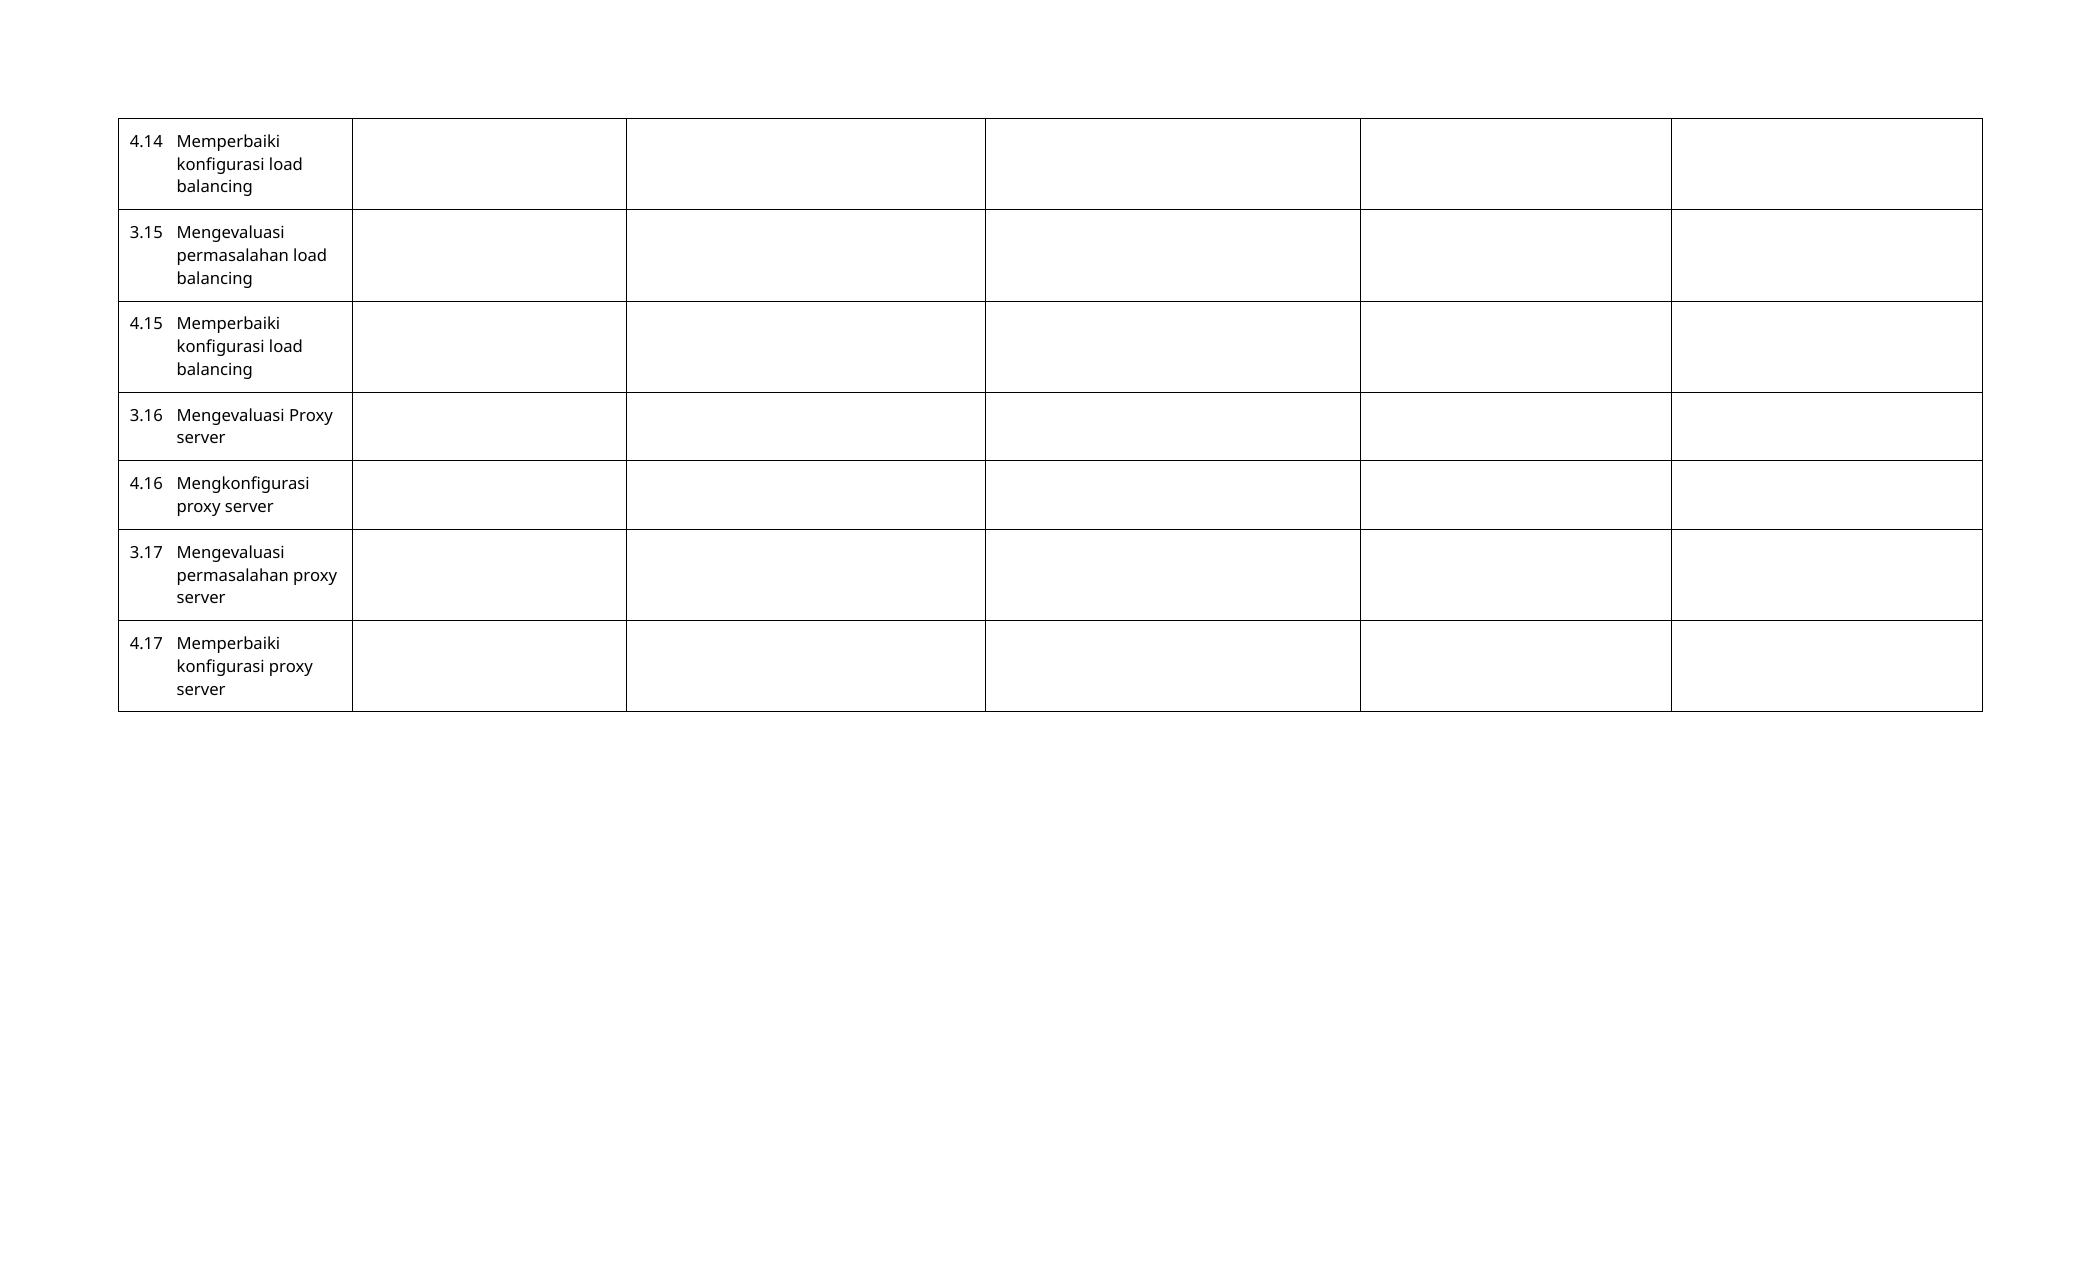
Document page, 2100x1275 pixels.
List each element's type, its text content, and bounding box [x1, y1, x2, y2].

table_cell [986, 119, 1360, 209]
table_cell [1361, 393, 1671, 460]
table_header 3.17 [124, 535, 171, 614]
table_header 4.15 [124, 306, 171, 386]
table_cell [1361, 461, 1671, 529]
table_cell [1672, 530, 1982, 620]
table_cell [1361, 621, 1671, 711]
table_cell [986, 302, 1360, 392]
table_header [991, 306, 1355, 341]
table_header Mengkonfigurasi proxy server [171, 466, 347, 523]
table_cell [986, 621, 1360, 711]
table_header [358, 398, 620, 432]
table_header [1677, 398, 1976, 432]
table_cell [1361, 302, 1671, 392]
table_cell [119, 210, 352, 301]
table_header 4.17 [124, 626, 171, 706]
table_cell [353, 621, 626, 711]
table_cell [627, 119, 985, 209]
table_header [358, 626, 620, 660]
table_cell [119, 530, 352, 620]
table_header [632, 124, 979, 158]
table_cell [627, 621, 985, 711]
table_header [991, 398, 1355, 432]
table_header Memperbaiki konfigurasi load balancing [171, 306, 347, 386]
table_header [358, 124, 620, 158]
table_header [632, 466, 979, 500]
table_cell [353, 393, 626, 460]
table_header [632, 626, 979, 660]
table_cell [986, 461, 1360, 529]
table_cell [1361, 210, 1671, 301]
table_cell [627, 393, 985, 460]
table_cell [1672, 302, 1982, 392]
table_header [1366, 398, 1666, 432]
table_cell [1672, 210, 1982, 301]
table_cell [1361, 530, 1671, 620]
table_header Mengevaluasi Proxy server [171, 398, 347, 454]
table_cell [986, 210, 1360, 301]
table_header [991, 215, 1355, 249]
table_cell [353, 302, 626, 392]
table_header 4.14 [124, 124, 171, 203]
table_header [632, 306, 979, 341]
table_header [632, 398, 979, 432]
table_header Mengevaluasi permasalahan load balancing [171, 215, 347, 295]
table_cell [627, 461, 985, 529]
table_header [1677, 535, 1976, 569]
table_header [358, 215, 620, 249]
table_cell [119, 461, 352, 529]
table_header [1366, 215, 1666, 249]
table_header [358, 466, 620, 500]
table_cell [627, 302, 985, 392]
table_cell [353, 210, 626, 301]
table_header 3.15 [124, 215, 171, 295]
table_cell [1672, 393, 1982, 460]
table_header [632, 535, 979, 569]
table_header 3.16 [124, 398, 171, 454]
table_header Mengevaluasi permasalahan proxy server [171, 535, 347, 614]
table_cell [119, 302, 352, 392]
table_cell [1672, 119, 1982, 209]
table_cell [353, 119, 626, 209]
table_header [991, 466, 1355, 500]
table_header [358, 306, 620, 341]
table_header [632, 215, 979, 249]
table_cell [353, 461, 626, 529]
table_cell [627, 210, 985, 301]
table_cell [1672, 621, 1982, 711]
table_cell [1361, 119, 1671, 209]
table_header Memperbaiki konfigurasi load balancing [171, 124, 347, 203]
table_cell [119, 119, 352, 209]
table_cell [627, 530, 985, 620]
table_header [358, 535, 620, 569]
table_header [1677, 215, 1976, 249]
table_header [1366, 535, 1666, 569]
table_cell [119, 393, 352, 460]
table_header Memperbaiki konfigurasi proxy server [171, 626, 347, 706]
table_cell [986, 530, 1360, 620]
table_header [991, 535, 1355, 569]
table_cell [353, 530, 626, 620]
table_header [991, 626, 1355, 660]
table_cell [986, 393, 1360, 460]
table_header [991, 124, 1355, 158]
table_cell [1672, 461, 1982, 529]
table_cell [119, 621, 352, 711]
table_header 4.16 [124, 466, 171, 523]
